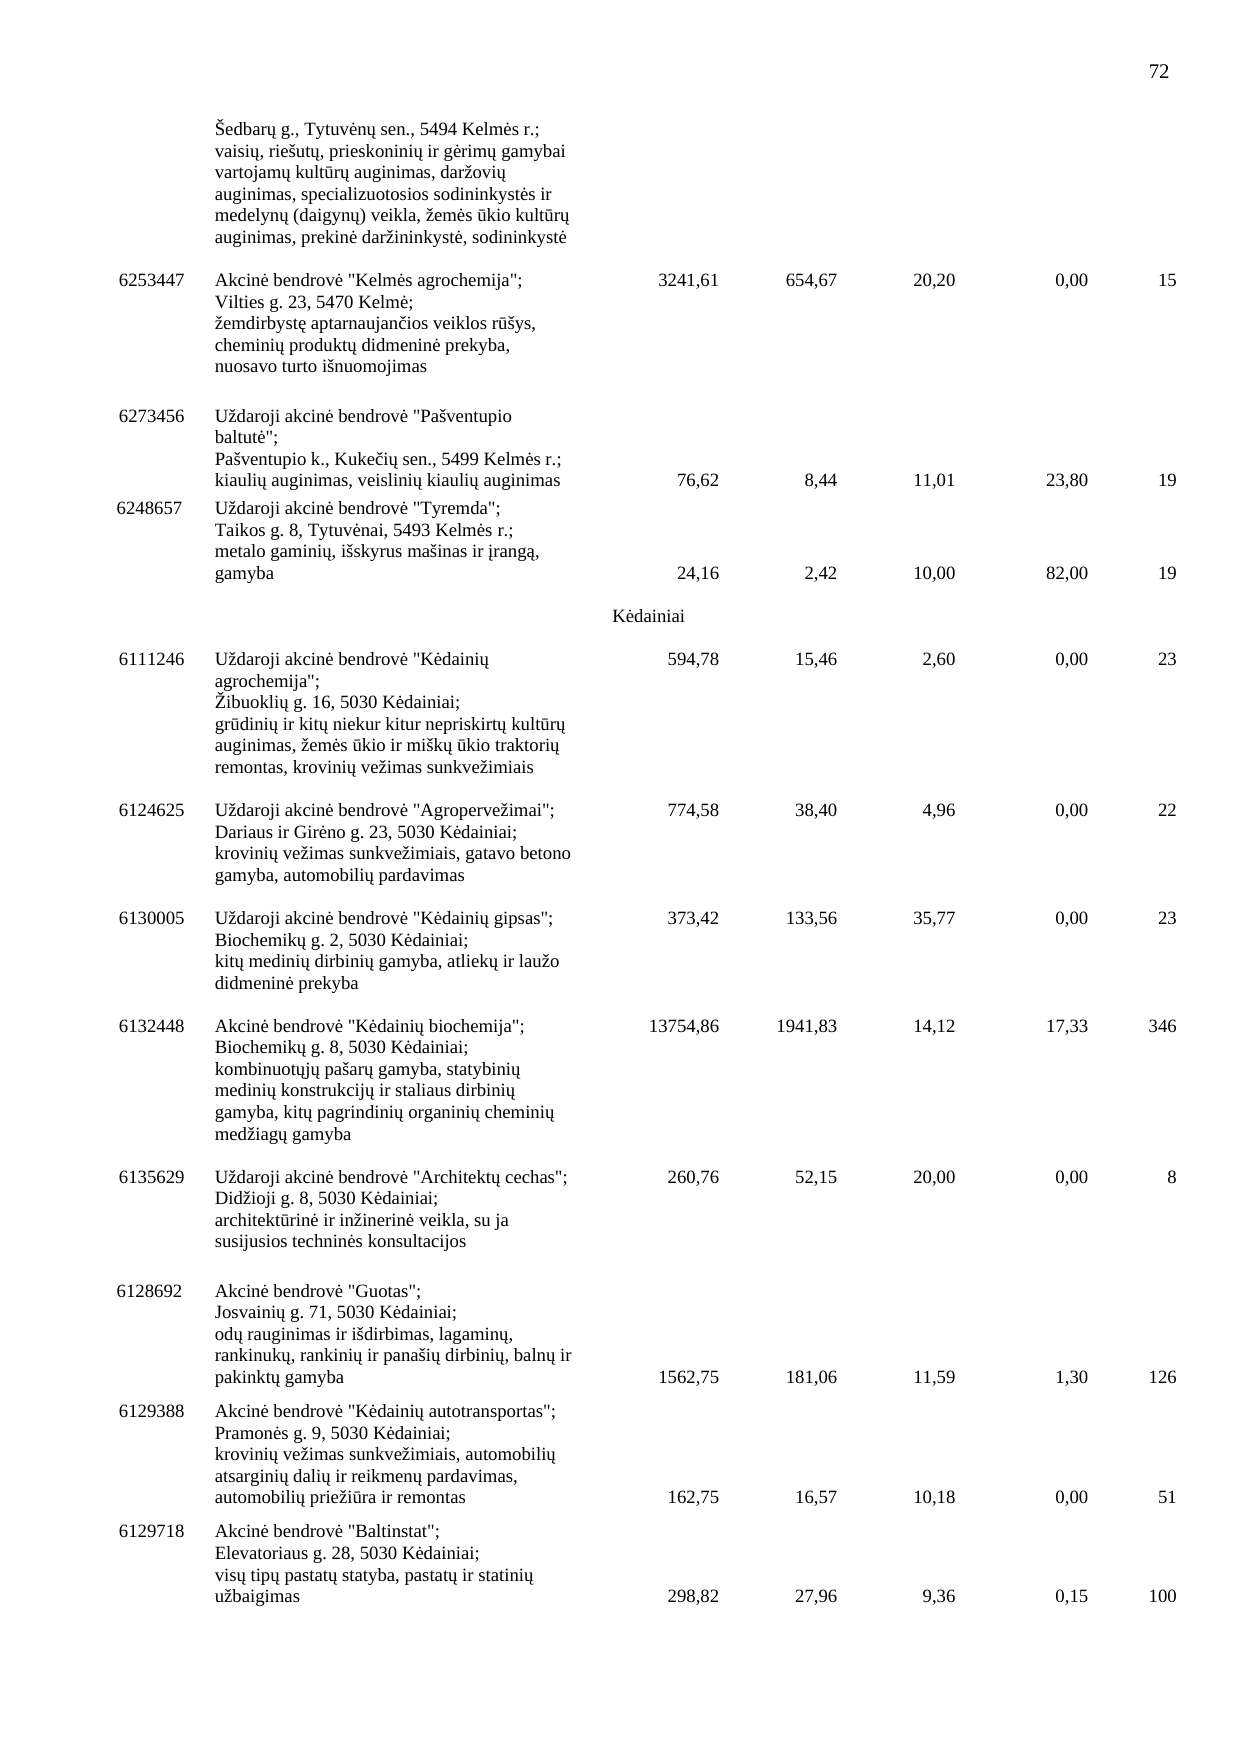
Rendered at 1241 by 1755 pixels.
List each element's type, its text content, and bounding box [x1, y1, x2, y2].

table_cell 23 [1104, 907, 1192, 1015]
table_cell 35,77 [853, 907, 971, 1015]
table_cell [853, 118, 971, 269]
table_cell 15 [1104, 269, 1192, 398]
table_cell 23 [1104, 648, 1192, 799]
table_cell Akcinė bendrovė "Kėdainių autotransportas"; Pramonės g. 9, 5030 Kėdainiai; krovinių vežimas sunkvežimiais, automobilių atsarginių dalių ir reikmenų pardavimas, automobilių priežiūra ir remontas [203, 1394, 587, 1514]
table_cell 11,59 [853, 1274, 971, 1394]
table_cell 774,58 [587, 799, 735, 907]
table_cell 373,42 [587, 907, 735, 1015]
table_cell Uždaroji akcinė bendrovė "Agropervežimai"; Dariaus ir Girėno g. 23, 5030 Kėdainiai; krovinių vežimas sunkvežimiais, gatavo betono gamyba, automobilių pardavimas [203, 799, 587, 907]
table_cell 2,42 [735, 497, 853, 605]
table_cell 6128692 [100, 1274, 203, 1394]
table_cell 23,80 [971, 399, 1104, 497]
table_cell 15,46 [735, 648, 853, 799]
table_cell 0,00 [971, 799, 1104, 907]
table_cell 19 [1104, 399, 1192, 497]
table_cell 14,12 [853, 1015, 971, 1166]
table_cell 298,82 [587, 1514, 735, 1613]
table_cell 126 [1104, 1274, 1192, 1394]
table_cell 594,78 [587, 648, 735, 799]
table_cell Kėdainiai [100, 605, 1192, 648]
table_cell 1,30 [971, 1274, 1104, 1394]
table_cell [1104, 118, 1192, 269]
table_cell 133,56 [735, 907, 853, 1015]
table_cell [100, 118, 203, 269]
table_cell 6132448 [100, 1015, 203, 1166]
table_cell 10,18 [853, 1394, 971, 1514]
table_cell 6124625 [100, 799, 203, 907]
table_cell Akcinė bendrovė "Baltinstat"; Elevatoriaus g. 28, 5030 Kėdainiai; visų tipų pastatų statyba, pastatų ir statinių užbaigimas [203, 1514, 587, 1613]
table_cell 0,00 [971, 269, 1104, 398]
table_cell 6129388 [100, 1394, 203, 1514]
table_cell [971, 118, 1104, 269]
table_cell 13754,86 [587, 1015, 735, 1166]
table_cell Akcinė bendrovė "Guotas"; Josvainių g. 71, 5030 Kėdainiai; odų rauginimas ir išdirbimas, lagaminų, rankinukų, rankinių ir panašių dirbinių, balnų ir pakinktų gamyba [203, 1274, 587, 1394]
table_cell 6130005 [100, 907, 203, 1015]
table_cell 4,96 [853, 799, 971, 907]
table_cell 22 [1104, 799, 1192, 907]
table_cell 0,00 [971, 1166, 1104, 1273]
table_cell 162,75 [587, 1394, 735, 1514]
table_cell 38,40 [735, 799, 853, 907]
table_cell 51 [1104, 1394, 1192, 1514]
table_cell 346 [1104, 1015, 1192, 1166]
table_cell Šedbarų g., Tytuvėnų sen., 5494 Kelmės r.; vaisių, riešutų, prieskoninių ir gėrimų gamybai vartojamų kultūrų auginimas, daržovių auginimas, specializuotosios sodininkystės ir medelynų (daigynų) veikla, žemės ūkio kultūrų auginimas, prekinė daržininkystė, sodininkystė [203, 118, 587, 269]
table_cell 20,00 [853, 1166, 971, 1273]
table_cell 6273456 [100, 399, 203, 497]
table_cell 76,62 [587, 399, 735, 497]
table_cell 3241,61 [587, 269, 735, 398]
table_cell 82,00 [971, 497, 1104, 605]
table_cell 6248657 [100, 497, 203, 605]
table_cell Uždaroji akcinė bendrovė "Architektų cechas"; Didžioji g. 8, 5030 Kėdainiai; architektūrinė ir inžinerinė veikla, su ja susijusios techninės konsultacijos [203, 1166, 587, 1273]
table_cell Uždaroji akcinė bendrovė "Tyremda"; Taikos g. 8, Tytuvėnai, 5493 Kelmės r.; metalo gaminių, išskyrus mašinas ir įrangą, gamyba [203, 497, 587, 605]
table_cell 24,16 [587, 497, 735, 605]
table_cell 181,06 [735, 1274, 853, 1394]
table_cell 19 [1104, 497, 1192, 605]
table_cell 0,00 [971, 648, 1104, 799]
table_cell [587, 118, 735, 269]
table_cell 2,60 [853, 648, 971, 799]
table_cell 10,00 [853, 497, 971, 605]
table_cell 654,67 [735, 269, 853, 398]
table_cell 20,20 [853, 269, 971, 398]
table_cell 6135629 [100, 1166, 203, 1273]
table_cell 8,44 [735, 399, 853, 497]
table_cell Akcinė bendrovė "Kėdainių biochemija"; Biochemikų g. 8, 5030 Kėdainiai; kombinuotųjų pašarų gamyba, statybinių medinių konstrukcijų ir staliaus dirbinių gamyba, kitų pagrindinių organinių cheminių medžiagų gamyba [203, 1015, 587, 1166]
table_cell 6129718 [100, 1514, 203, 1613]
table_cell 6253447 [100, 269, 203, 398]
table_cell 27,96 [735, 1514, 853, 1613]
table_cell [735, 118, 853, 269]
table_cell 17,33 [971, 1015, 1104, 1166]
table_cell 100 [1104, 1514, 1192, 1613]
table_cell 8 [1104, 1166, 1192, 1273]
table_cell 9,36 [853, 1514, 971, 1613]
table_cell 11,01 [853, 399, 971, 497]
table_cell Akcinė bendrovė "Kelmės agrochemija"; Vilties g. 23, 5470 Kelmė; žemdirbystę aptarnaujančios veiklos rūšys, cheminių produktų didmeninė prekyba, nuosavo turto išnuomojimas [203, 269, 587, 398]
table_cell 0,00 [971, 1394, 1104, 1514]
table_cell Uždaroji akcinė bendrovė "Pašventupio baltutė"; Pašventupio k., Kukečių sen., 5499 Kelmės r.; kiaulių auginimas, veislinių kiaulių auginimas [203, 399, 587, 497]
table_cell 0,15 [971, 1514, 1104, 1613]
table_cell 1562,75 [587, 1274, 735, 1394]
table_cell Uždaroji akcinė bendrovė "Kėdainių agrochemija"; Žibuoklių g. 16, 5030 Kėdainiai; grūdinių ir kitų niekur kitur nepriskirtų kultūrų auginimas, žemės ūkio ir miškų ūkio traktorių remontas, krovinių vežimas sunkvežimiais [203, 648, 587, 799]
table_cell 52,15 [735, 1166, 853, 1273]
table_cell 0,00 [971, 907, 1104, 1015]
table_cell 6111246 [100, 648, 203, 799]
table_cell 16,57 [735, 1394, 853, 1514]
table_cell Uždaroji akcinė bendrovė "Kėdainių gipsas"; Biochemikų g. 2, 5030 Kėdainiai; kitų medinių dirbinių gamyba, atliekų ir laužo didmeninė prekyba [203, 907, 587, 1015]
table_cell 260,76 [587, 1166, 735, 1273]
table_cell 1941,83 [735, 1015, 853, 1166]
